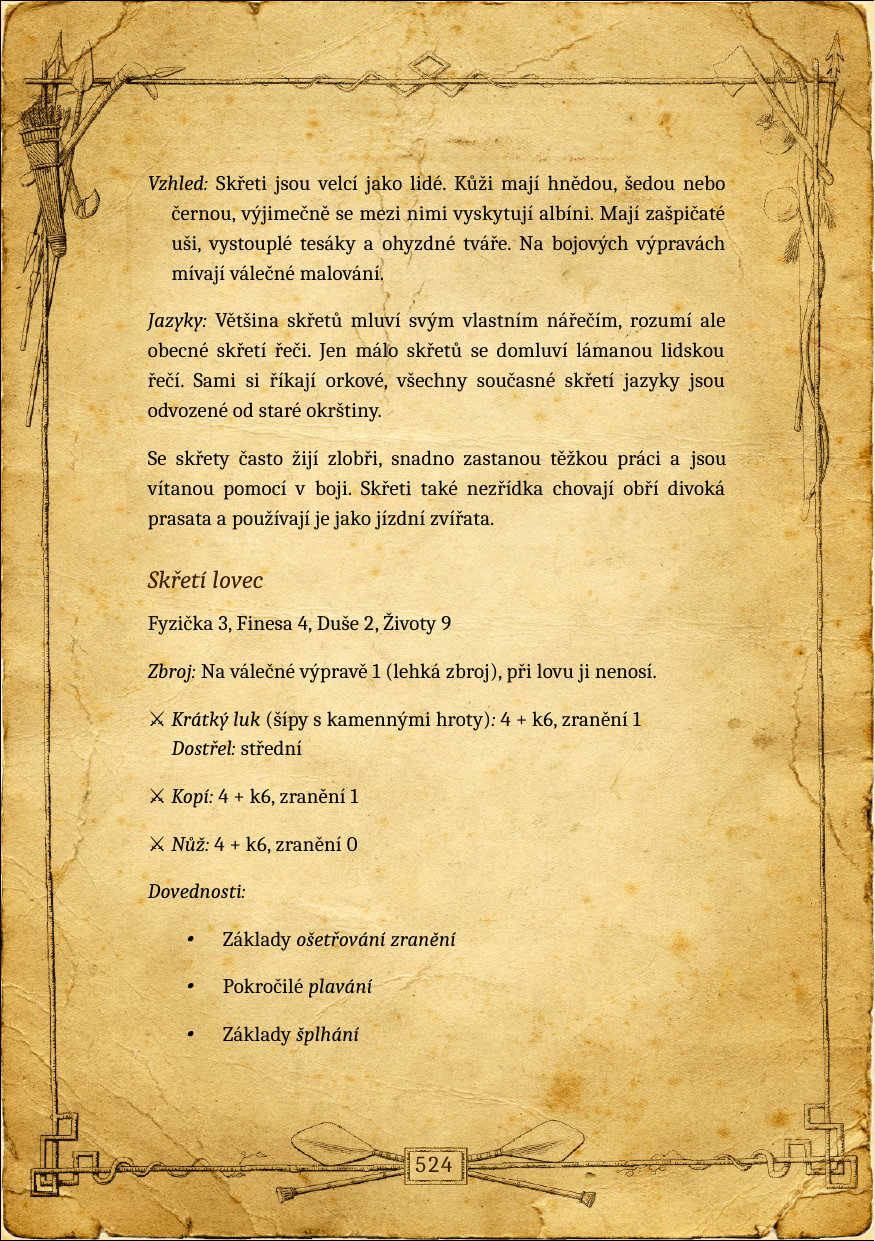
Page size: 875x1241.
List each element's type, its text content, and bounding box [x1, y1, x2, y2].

text Dovednosti: [148, 880, 726, 904]
text Vzhled: Skřeti jsou velcí jako lidé. Kůži mají hnědou, šedou nebo černou, výjimečně se mezi nimi vyskytují albíni. Mají zašpičaté uši, vystouplé tesáky a⁠ ohyzdné tváře. Na bojových výpravách mívají válečné malování. [148, 172, 726, 285]
text Jazyky: Většina skřetů mluví svým vlastním nářečím, rozumí ale obecné skřetí řeči. Jen málo skřetů se domluví lámanou lidskou řečí. Sami si říkají orkové, všechny současné skřetí jazyky jsou odvozené od staré okrštiny. [148, 309, 726, 423]
text ⚔ Nůž: 4 + k6, zranění 0 [148, 832, 726, 856]
text Fyzička 3, Finesa 4, Duše 2, Životy 9 [148, 612, 726, 636]
list Základy ošetřování zranění [185, 927, 726, 951]
text ⚔ Krátký luk (šípy s⁠ kamennými hroty): 4 + k6, zranění 1 [148, 707, 726, 731]
list Pokročilé plavání [185, 975, 726, 999]
subtitle Skřetí lovec [148, 566, 726, 594]
text Zbroj: Na válečné výpravě 1 (lehká zbroj), při lovu ji nenosí. [148, 659, 726, 683]
text Se skřety často žijí zlobři, snadno zastanou těžkou práci a⁠ jsou vítanou pomocí v⁠ boji. Skřeti také nezřídka chovají obří divoká prasata a⁠ používají je jako jízdní zvířata. [148, 446, 726, 530]
text ⚔ Kopí: 4 + k6, zranění 1 [148, 785, 726, 809]
picture [1, 1, 874, 1240]
text Dostřel: střední [171, 737, 726, 761]
list Základy šplhání [185, 1023, 726, 1047]
